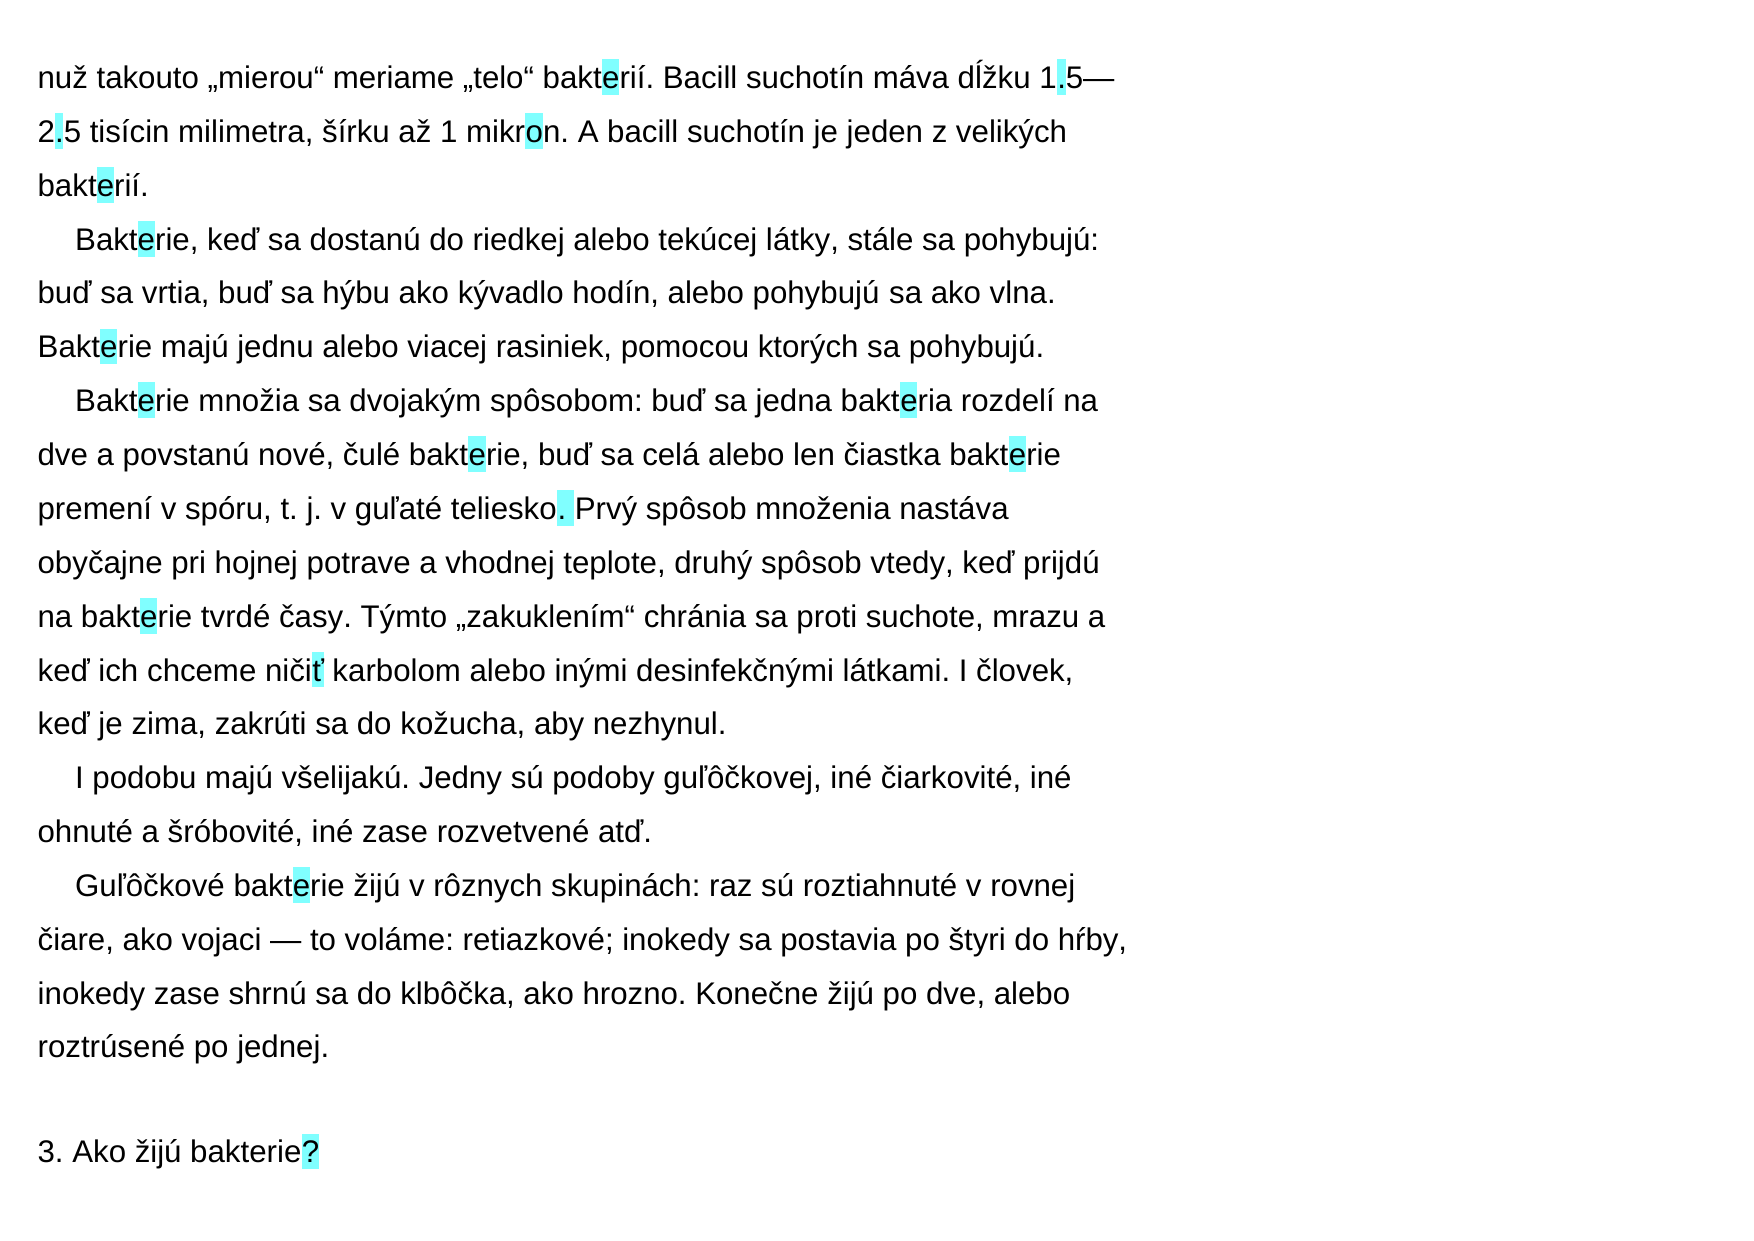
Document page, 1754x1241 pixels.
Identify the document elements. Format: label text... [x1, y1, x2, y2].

text nuž takouto „mie­rou“ meriame „telo“ bakterií. Bacill suchotín máva dĺžku 1.5—2.5 tisícin milimetra, šírku až 1 mikron. A bacill suchotín je jeden z velikých bakterií. [37, 59, 1130, 203]
text I podobu majú všelijakú. Jedny sú podoby guľôčkovej, iné čiarkovité, iné ohnuté a šróbovité, iné zase rozvetvené atď. [37, 759, 1130, 849]
text Bakterie množia sa dvojakým spôsobom: buď sa jedna bakteria rozdelí na dve a povstanú nové, čulé bakterie, buď sa celá alebo len čiastka bakterie premení v spóru, t. j. v guľaté teliesko. Prvý spôsob množenia nastáva obyčajne pri hojnej potrave a vhodnej teplote, druhý spôsob vtedy, keď prijdú na bakterie tvrdé časy. Týmto „za­kuklením“ chránia sa proti suchote, mrazu a keď ich chceme ničiť karbolom alebo inými desinfekčnými látkami. I človek, keď je zima, zakrúti sa do kožucha, aby nezhynul. [37, 382, 1130, 741]
text Bakterie, keď sa dostanú do riedkej alebo tekúcej látky, stále sa pohybujú: buď sa vrtia, buď sa hýbu ako kývadlo hodín, alebo pohybujú sa ako vlna. Bakterie majú jednu alebo viacej rasiniek, pomocou ktorých sa pohybujú. [37, 221, 1130, 364]
text Guľôčkové bakterie žijú v rôznych skupinách: raz sú roztiahnuté v rovnej čiare, ako vojaci — to voláme: retiazkové; inokedy sa postavia po štyri do hŕby, inokedy zase shrnú sa do klbôčka, ako hrozno. Konečne žijú po dve, alebo roztrúsené po jednej. [37, 867, 1130, 1064]
text 3. Ako žijú bakterie? [37, 1133, 1130, 1169]
